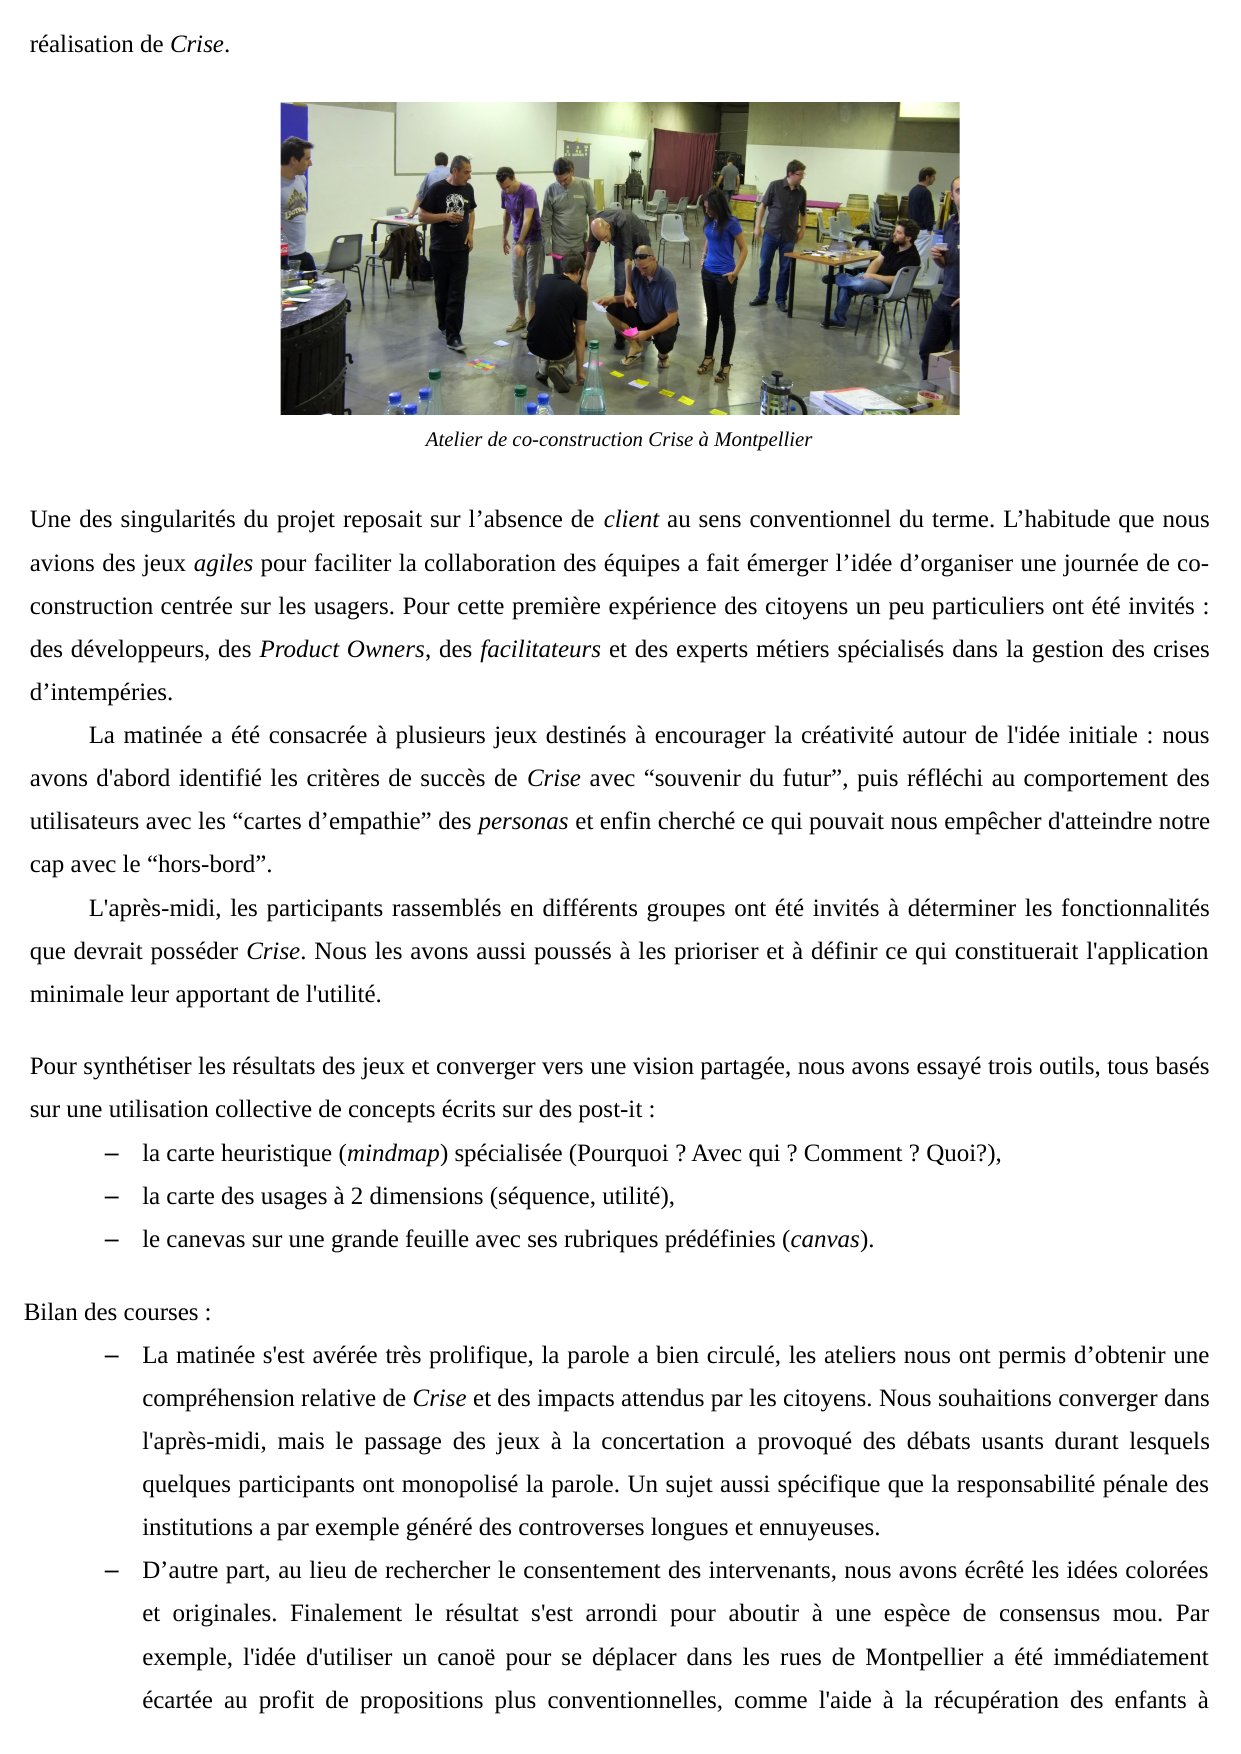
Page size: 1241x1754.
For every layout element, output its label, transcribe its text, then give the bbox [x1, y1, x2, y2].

text réalisation de Crise. [29, 29, 1211, 58]
list D’autre part, au lieu de rechercher le consentement des intervenants, nous avons écrêté les idées colorées et originales. Finalement le résultat s'est arrondi pour aboutir à une espèce de consensus mou. Par exemple, l'idée d'utiliser un canoë pour se déplacer dans les rues de Montpellier a été immédiatement écartée au profit de propositions plus conventionnelles, comme l'aide à la récupération des enfants à [104, 1555, 1211, 1713]
text Une des singularités du projet reposait sur l’absence de client au sens conventionnel du terme. L’habitude que nous avions des jeux agiles pour faciliter la collaboration des équipes a fait émerger l’idée d’organiser une journée de co-construction centrée sur les usagers. Pour cette première expérience des citoyens un peu particuliers ont été invités : des développeurs, des Product Owners, des facilitateurs et des experts métiers spécialisés dans la gestion des crises d’intempéries. [29, 504, 1211, 706]
picture [280, 102, 960, 415]
list La matinée s'est avérée très prolifique, la parole a bien circulé, les ateliers nous ont permis d’obtenir une compréhension relative de Crise et des impacts attendus par les citoyens. Nous souhaitions converger dans l'après-midi, mais le passage des jeux à la concertation a provoqué des débats usants durant lesquels quelques participants ont monopolisé la parole. Un sujet aussi spécifique que la responsabilité pénale des institutions a par exemple généré des controverses longues et ennuyeuses. [104, 1340, 1211, 1541]
text Atelier de co-construction Crise à Montpellier [29, 73, 1211, 451]
text Pour synthétiser les résultats des jeux et converger vers une vision partagée, nous avons essayé trois outils, tous basés sur une utilisation collective de concepts écrits sur des post-it : [29, 1051, 1211, 1123]
text L'après-midi, les participants rassemblés en différents groupes ont été invités à déterminer les fonctionnalités que devrait posséder Crise. Nous les avons aussi poussés à les prioriser et à définir ce qui constituerait l'application minimale leur apportant de l'utilité. [29, 893, 1211, 1008]
list Bilan des courses : [0, 1297, 1211, 1325]
text La matinée a été consacrée à plusieurs jeux destinés à encourager la créativité autour de l'idée initiale : nous avons d'abord identifié les critères de succès de Crise avec “souvenir du futur”, puis réfléchi au comportement des utilisateurs avec les “cartes d’empathie” des personas et enfin cherché ce qui pouvait nous empêcher d'atteindre notre cap avec le “hors-bord”. [29, 720, 1211, 878]
list le canevas sur une grande feuille avec ses rubriques prédéfinies (canvas). [104, 1224, 1211, 1253]
list la carte heuristique (mindmap) spécialisée (Pourquoi ? Avec qui ? Comment ? Quoi?), [104, 1138, 1211, 1166]
list la carte des usages à 2 dimensions (séquence, utilité), [104, 1181, 1211, 1209]
